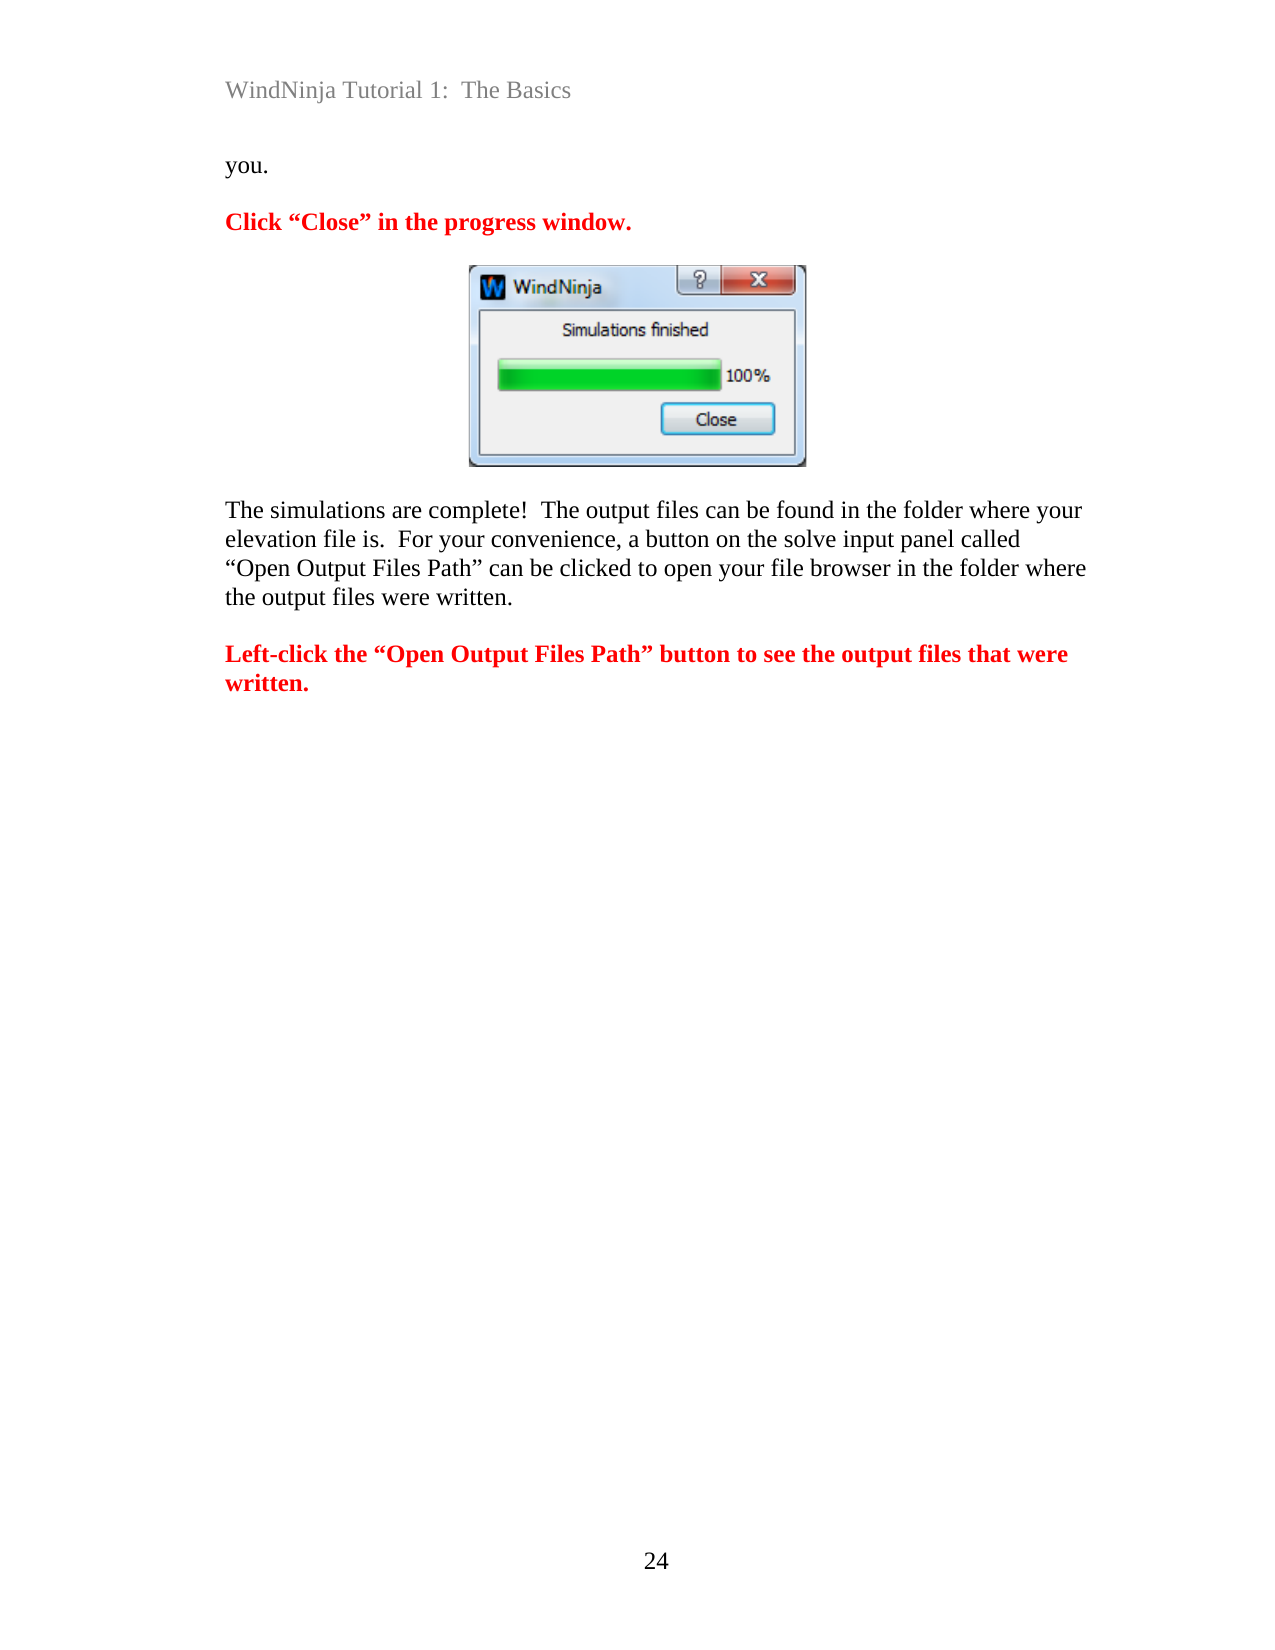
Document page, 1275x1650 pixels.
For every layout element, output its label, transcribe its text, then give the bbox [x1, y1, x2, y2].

text Click “Close” in the progress window. [225, 207, 1087, 236]
picture [468, 265, 807, 467]
text The simulations are complete! The output files can be found in the folder where your elevation file is. For your convenience, a button on the solve input panel called “Open Output Files Path” can be clicked to open your file browser in the folder where the output files were written. [225, 495, 1087, 610]
text Left-click the “Open Output Files Path” button to see the output files that were written. [225, 639, 1087, 697]
text you. [225, 150, 1087, 179]
